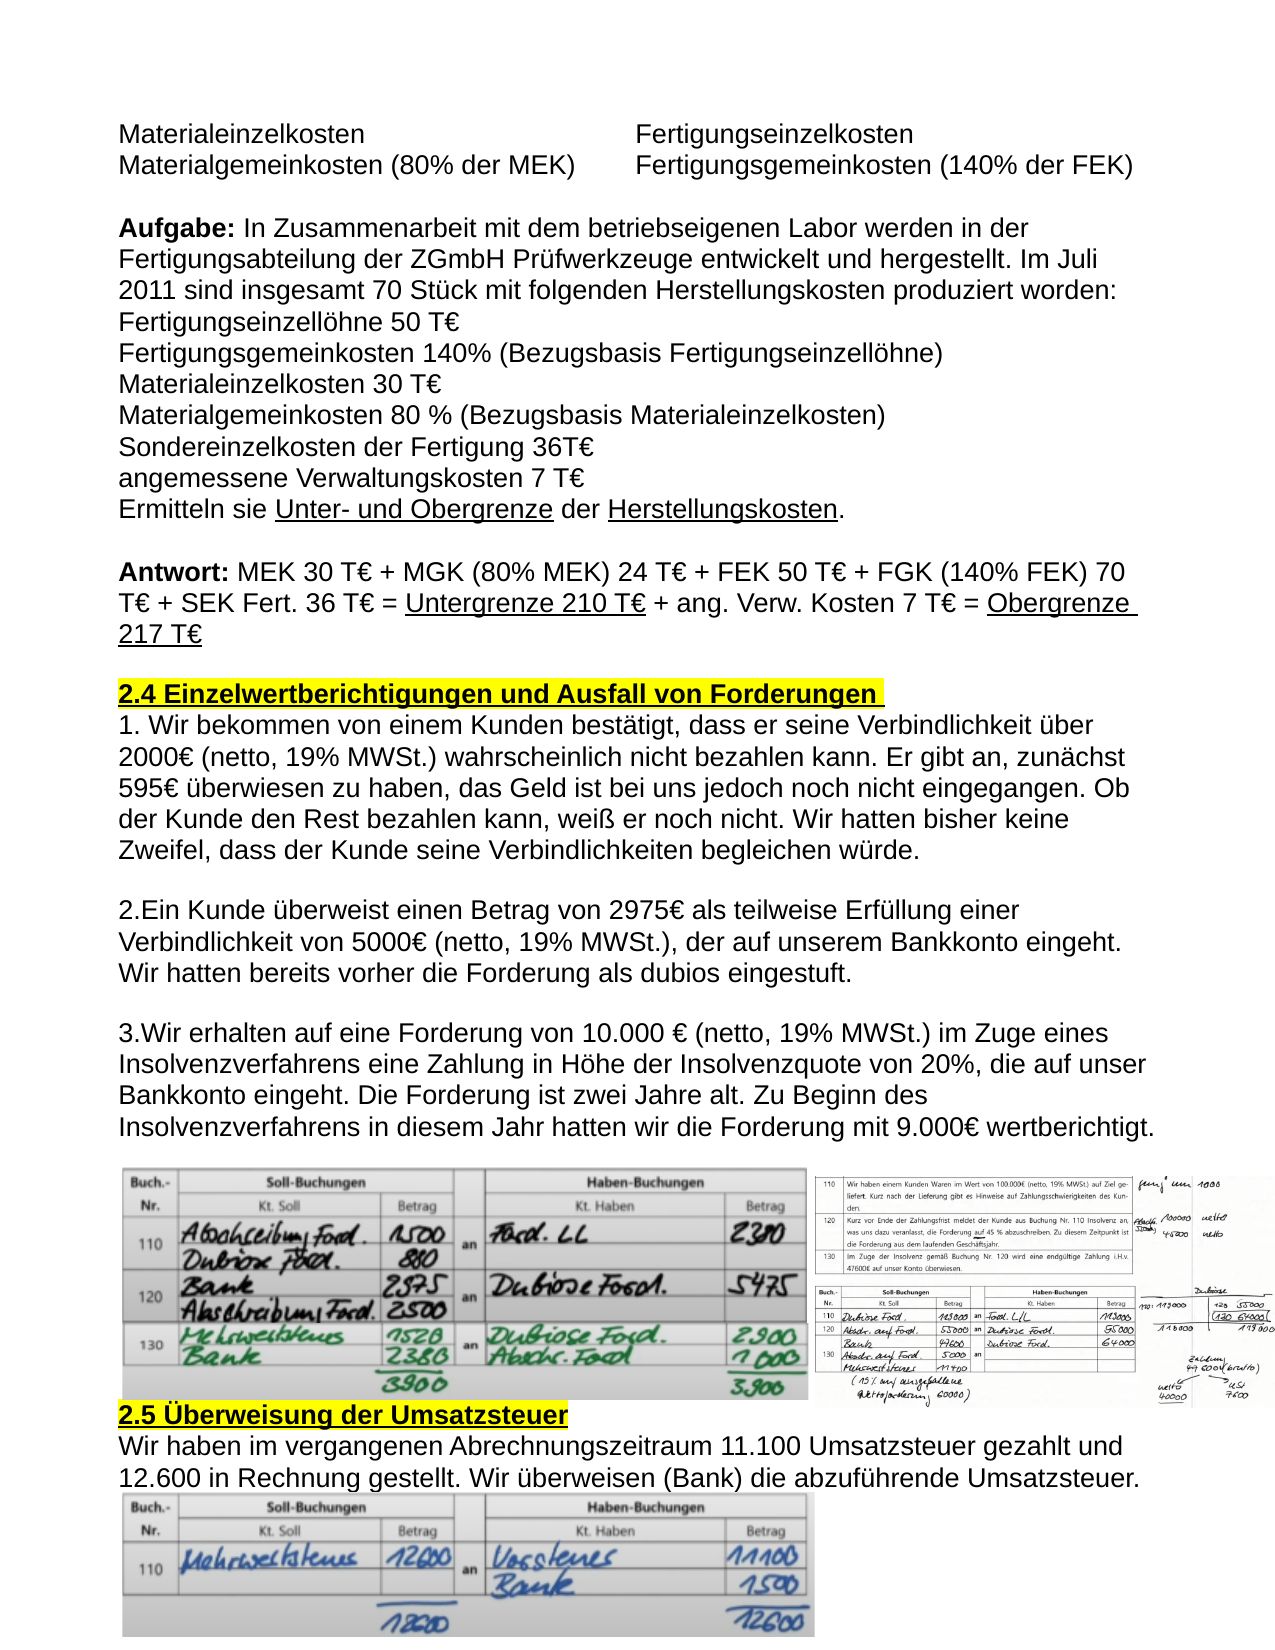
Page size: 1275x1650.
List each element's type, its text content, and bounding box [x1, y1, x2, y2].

text Materialeinzelkosten Fertigungseinzelkosten Materialgemeinkosten (80% der MEK) Fertigungsgemeinkosten (140% der FEK) Aufgabe: In Zusammenarbeit mit dem betriebseigenen Labor werden in der Fertigungsabteilung der ZGmbH Prüfwerkzeuge entwickelt und hergestellt. Im Juli 2011 sind insgesamt 70 Stück mit folgenden Herstellungskosten produziert worden: Fertigungseinzellöhne 50 T€ [118, 118, 1157, 337]
text 3.Wir erhalten auf eine Forderung von 10.000 € (netto, 19% MWSt.) im Zuge eines Insolvenzverfahrens eine Zahlung in Höhe der Insolvenzquote von 20%, die auf unser Bankkonto eingeht. Die Forderung ist zwei Jahre alt. Zu Beginn des Insolvenzverfahrens in diesem Jahr hatten wir die Forderung mit 9.000€ wertberichtigt. [118, 1017, 1157, 1264]
text Sondereinzelkosten der Fertigung 36T€ [118, 431, 1157, 462]
text 2.4 Einzelwertberichtigungen und Ausfall von Forderungen 1. Wir bekommen von einem Kunden bestätigt, dass er seine Verbindlichkeit über 2000€ (netto, 19% MWSt.) wahrscheinlich nicht bezahlen kann. Er gibt an, zunächst 595€ überwiesen zu haben, das Geld ist bei uns jedoch noch nicht eingegangen. Ob der Kunde den Rest bezahlen kann, weiß er noch nicht. Wir hatten bisher keine Zweifel, dass der Kunde seine Verbindlichkeiten begleichen würde. [118, 678, 1157, 866]
text 2.Ein Kunde überweist einen Betrag von 2975€ als teilweise Erfüllung einer Verbindlichkeit von 5000€ (netto, 19% MWSt.), der auf unserem Bankkonto eingeht. Wir hatten bereits vorher die Forderung als dubios eingestuft. [118, 894, 1157, 988]
text angemessene Verwaltungskosten 7 T€ [118, 462, 1157, 493]
text Ermitteln sie Unter- und Obergrenze der Herstellungskosten. Antwort: MEK 30 T€ + MGK (80% MEK) 24 T€ + FEK 50 T€ + FGK (140% FEK) 70 T€ + SEK Fert. 36 T€ = Untergrenze 210 T€ + ang. Verw. Kosten 7 T€ = Obergrenze 217 T€ [118, 493, 1157, 649]
picture [122, 1167, 809, 1400]
text Wir haben im vergangenen Abrechnungszeitraum 11.100 Umsatzsteuer gezahlt und 12.600 in Rechnung gestellt. Wir überweisen (Bank) die abzuführende Umsatzsteuer. [118, 1430, 1157, 1493]
picture [815, 1176, 1275, 1408]
text Materialgemeinkosten 80 % (Bezugsbasis Materialeinzelkosten) [118, 399, 1157, 431]
text Fertigungsgemeinkosten 140% (Bezugsbasis Fertigungseinzellöhne) Materialeinzelkosten 30 T€ [118, 337, 1157, 399]
picture [122, 1492, 815, 1637]
text 2.5 Überweisung der Umsatzsteuer [118, 1379, 1157, 1430]
